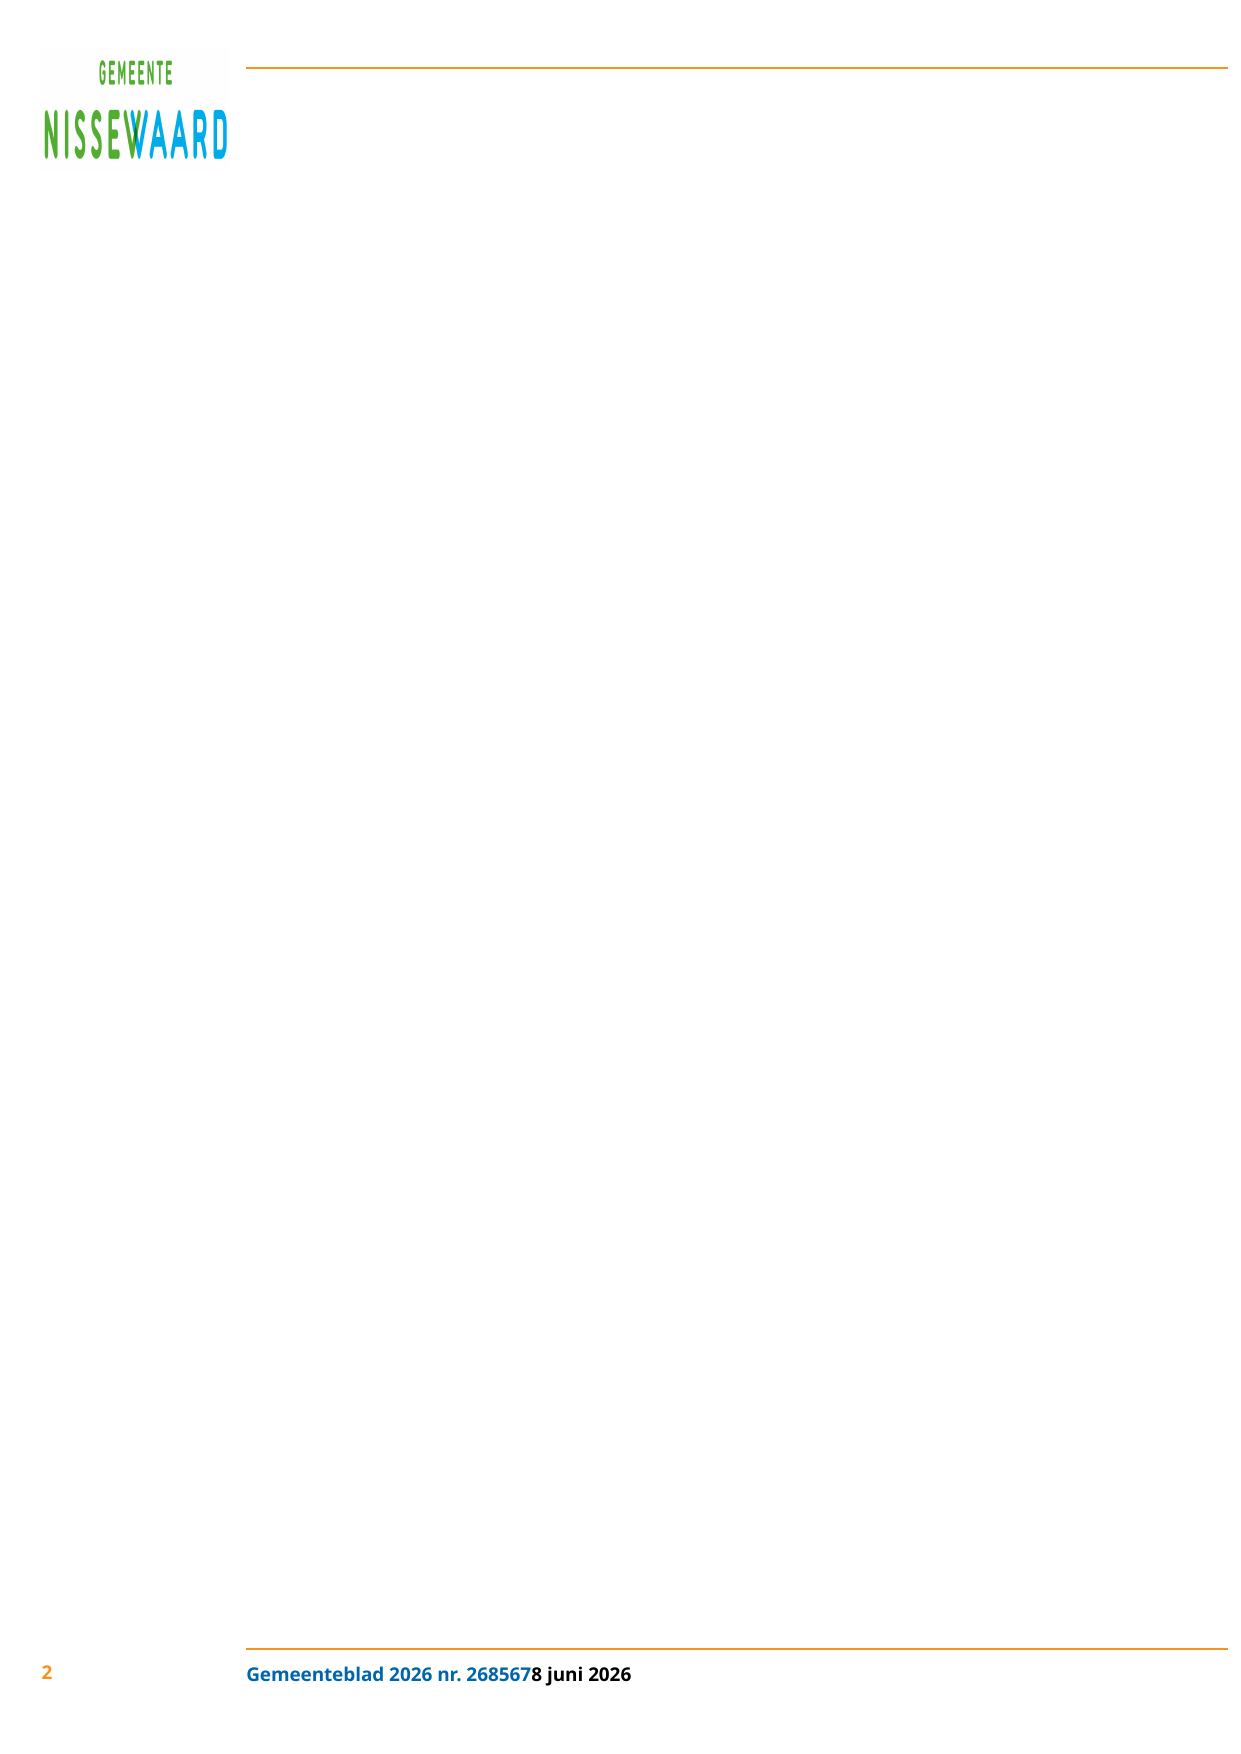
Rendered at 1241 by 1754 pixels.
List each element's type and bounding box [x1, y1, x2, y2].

picture [41, 47, 231, 172]
